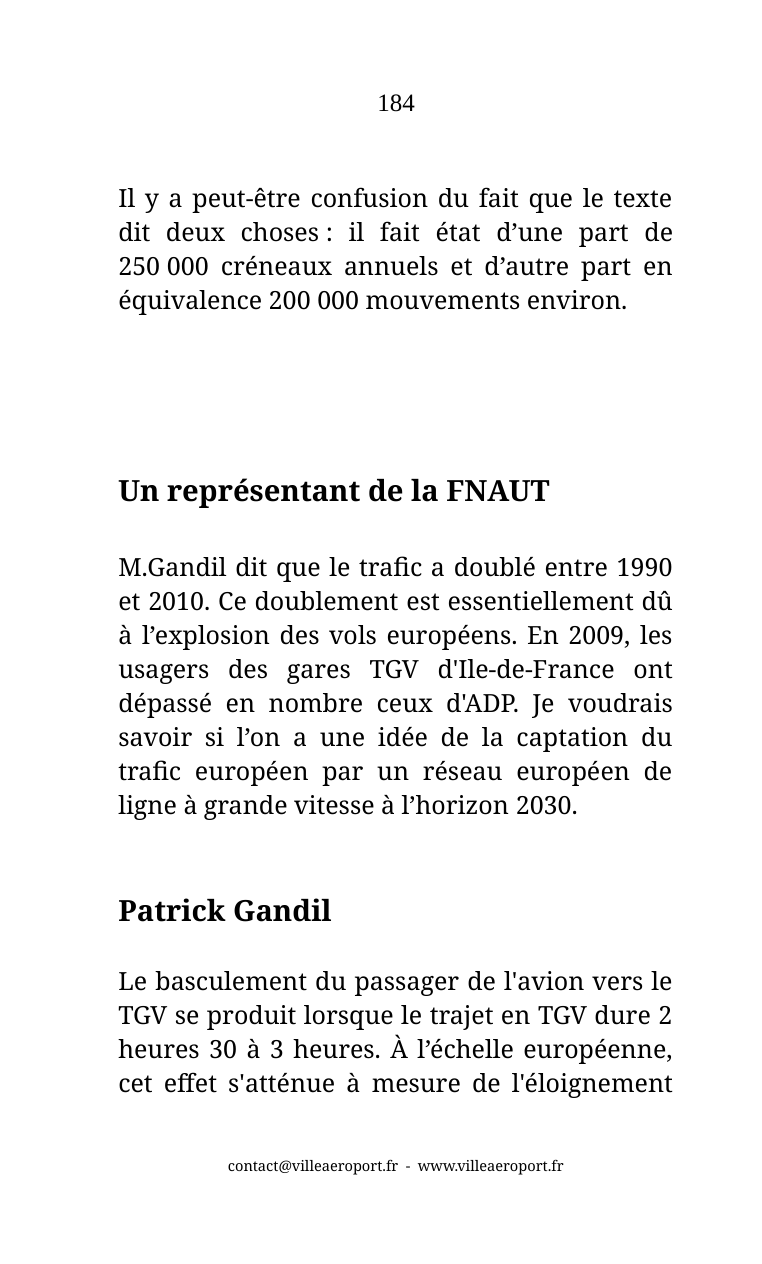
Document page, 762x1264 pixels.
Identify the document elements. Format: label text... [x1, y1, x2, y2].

text Un représentant de la FNAUT [118, 470, 673, 510]
text Le basculement du passager de l'avion vers le TGV se produit lorsque le trajet en TGV dure 2 heures 30 à 3 heures. À l’échelle européenne, cet effet s'atténue à mesure de l'éloignement [118, 964, 673, 1100]
text Patrick Gandil [118, 890, 673, 930]
text Il y a peut-être confusion du fait que le texte dit deux choses : il fait état d’une part de 250 000 créneaux annuels et d’autre part en équivalence 200 000 mouvements environ. [118, 181, 673, 317]
text M.Gandil dit que le trafic a doublé entre 1990 et 2010. Ce doublement est essentiellement dû à l’explosion des vols européens. En 2009, les usagers des gares TGV d'Ile-de-France ont dépassé en nombre ceux d'ADP. Je voudrais savoir si l’on a une idée de la captation du trafic européen par un réseau européen de ligne à grande vitesse à l’horizon 2030. [118, 549, 673, 822]
